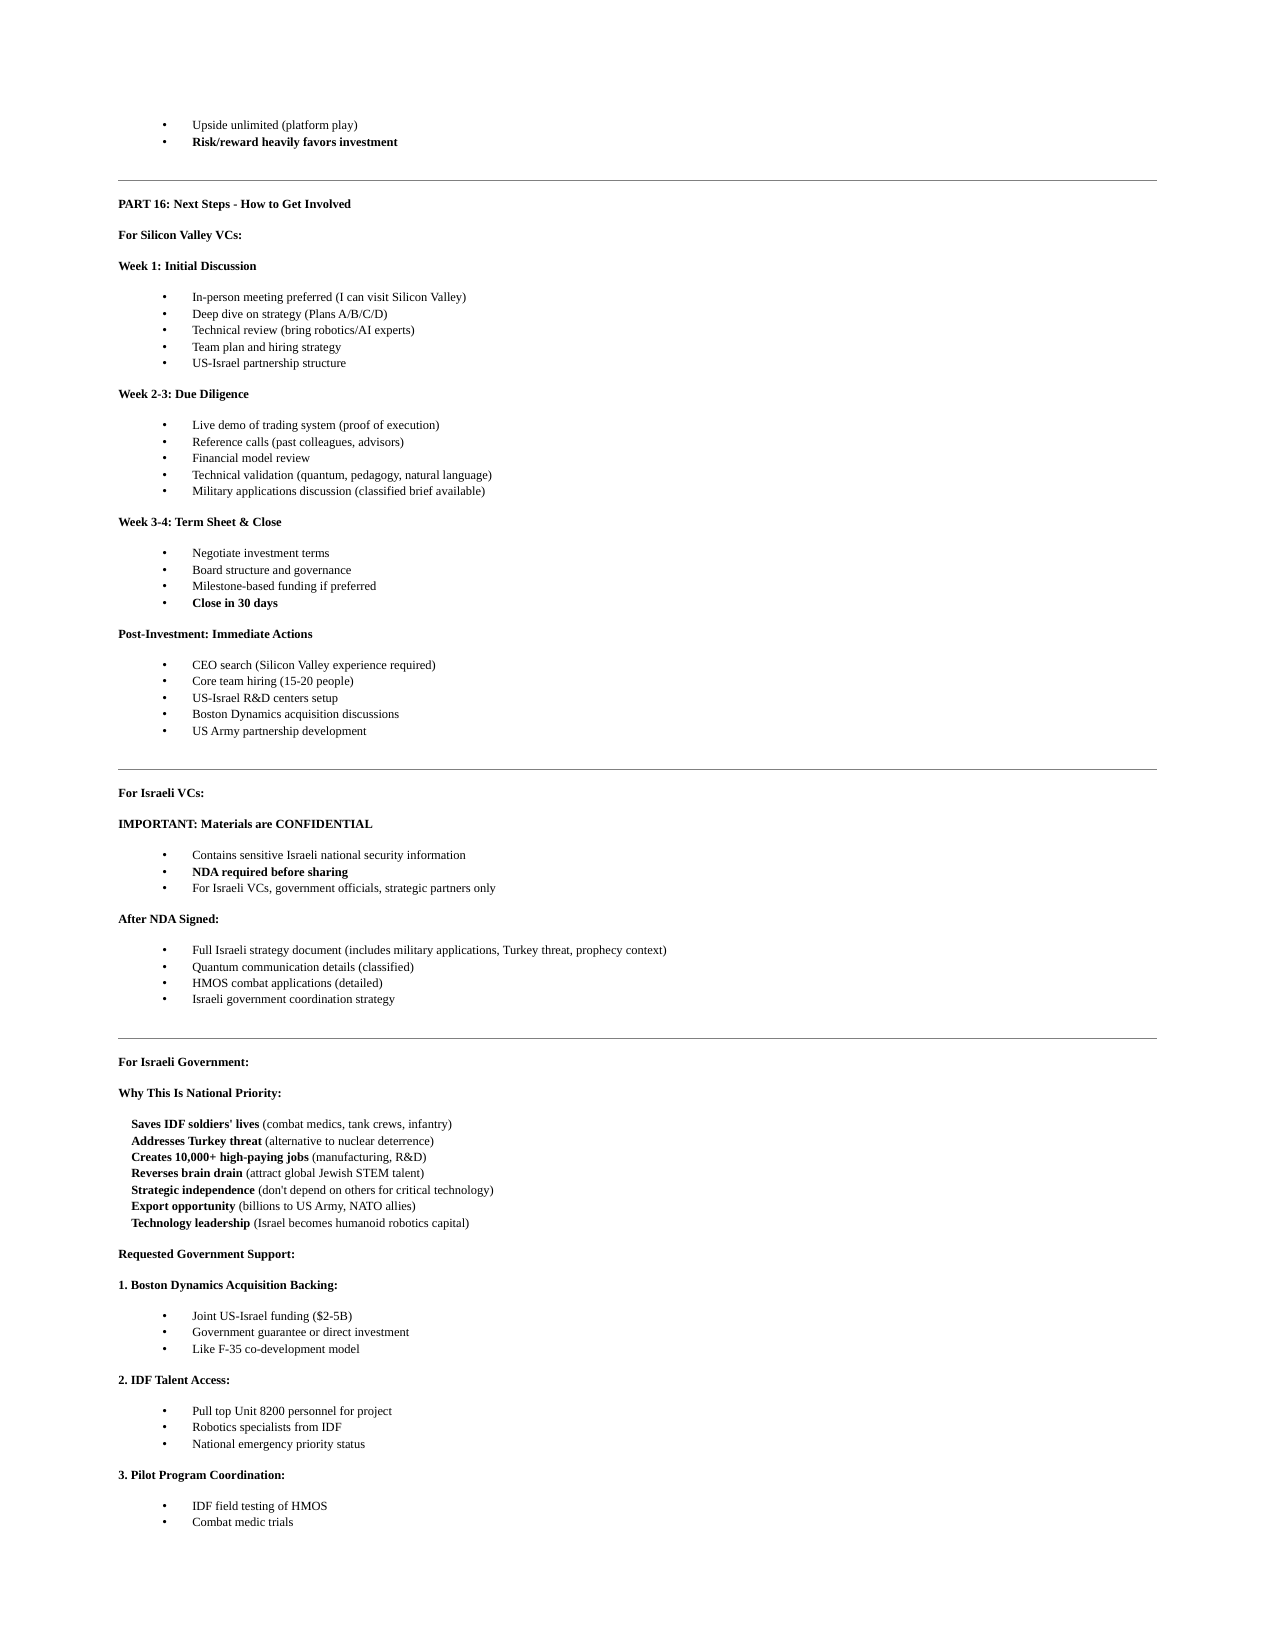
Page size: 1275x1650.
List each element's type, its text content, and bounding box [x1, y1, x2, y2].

text For Israeli VCs: [118, 786, 1157, 800]
list Live demo of trading system (proof of execution) [162, 418, 1157, 432]
list US Army partnership development [162, 723, 1157, 738]
text IMPORTANT: Materials are CONFIDENTIAL [118, 817, 1157, 831]
text Post-Investment: Immediate Actions [118, 626, 1157, 641]
list Full Israeli strategy document (includes military applications, Turkey threat, prophecy context) [162, 943, 1157, 957]
list For Israeli VCs, government officials, strategic partners only [162, 881, 1157, 895]
list Robotics specialists from IDF [162, 1420, 1157, 1434]
text After NDA Signed: [118, 912, 1157, 926]
list Contains sensitive Israeli national security information [162, 848, 1157, 862]
list US-Israel partnership structure [162, 356, 1157, 370]
list IDF field testing of HMOS [162, 1499, 1157, 1513]
list US-Israel R&D centers setup [162, 690, 1157, 705]
text Requested Government Support: [118, 1247, 1157, 1261]
list Combat medic trials [162, 1515, 1157, 1529]
list National emergency priority status [162, 1437, 1157, 1451]
list Close in 30 days [162, 595, 1157, 610]
text 2. IDF Talent Access: [118, 1373, 1157, 1387]
list Israeli government coordination strategy [162, 992, 1157, 1007]
list In-person meeting preferred (I can visit Silicon Valley) [162, 290, 1157, 304]
list Quantum communication details (classified) [162, 959, 1157, 974]
text Week 3-4: Term Sheet & Close [118, 515, 1157, 529]
list CEO search (Silicon Valley experience required) [162, 657, 1157, 672]
list Core team hiring (15-20 people) [162, 674, 1157, 688]
text Week 2-3: Due Diligence [118, 387, 1157, 401]
list Pull top Unit 8200 personnel for project [162, 1404, 1157, 1418]
text For Silicon Valley VCs: [118, 228, 1157, 242]
list Board structure and governance [162, 562, 1157, 577]
list NDA required before sharing [162, 864, 1157, 879]
list Upside unlimited (platform play) [162, 118, 1157, 132]
list Milestone-based funding if preferred [162, 579, 1157, 593]
list Technical review (bring robotics/AI experts) [162, 323, 1157, 337]
list Like F-35 co-development model [162, 1342, 1157, 1356]
list Reference calls (past colleagues, advisors) [162, 434, 1157, 449]
list Risk/reward heavily favors investment [162, 134, 1157, 149]
list Financial model review [162, 451, 1157, 465]
text For Israeli Government: [118, 1055, 1157, 1069]
list Boston Dynamics acquisition discussions [162, 707, 1157, 721]
text 1. Boston Dynamics Acquisition Backing: [118, 1278, 1157, 1292]
text Week 1: Initial Discussion [118, 259, 1157, 273]
text ✅ Saves IDF soldiers' lives (combat medics, tank crews, infantry) ✅ Addresses Turkey threat (alternative to nuclear deterrence) ✅ Creates 10,000+ high-paying jobs (manufacturing, R&D) ✅ Reverses brain drain (attract global Jewish STEM talent) ✅ Strategic independence (don't depend on others for critical technology) ✅ Export opportunity (billions to US Army, NATO allies) ✅ Technology leadership (Israel becomes humanoid robotics capital) [118, 1117, 1157, 1230]
list Team plan and hiring strategy [162, 339, 1157, 354]
list HMOS combat applications (detailed) [162, 976, 1157, 990]
text 3. Pilot Program Coordination: [118, 1468, 1157, 1482]
list Military applications discussion (classified brief available) [162, 484, 1157, 498]
subtitle PART 16: Next Steps - How to Get Involved [118, 197, 1157, 211]
list Joint US-Israel funding ($2-5B) [162, 1309, 1157, 1323]
list Deep dive on strategy (Plans A/B/C/D) [162, 307, 1157, 321]
list Technical validation (quantum, pedagogy, natural language) [162, 467, 1157, 482]
list Government guarantee or direct investment [162, 1325, 1157, 1339]
text Why This Is National Priority: [118, 1086, 1157, 1100]
list Negotiate investment terms [162, 546, 1157, 560]
